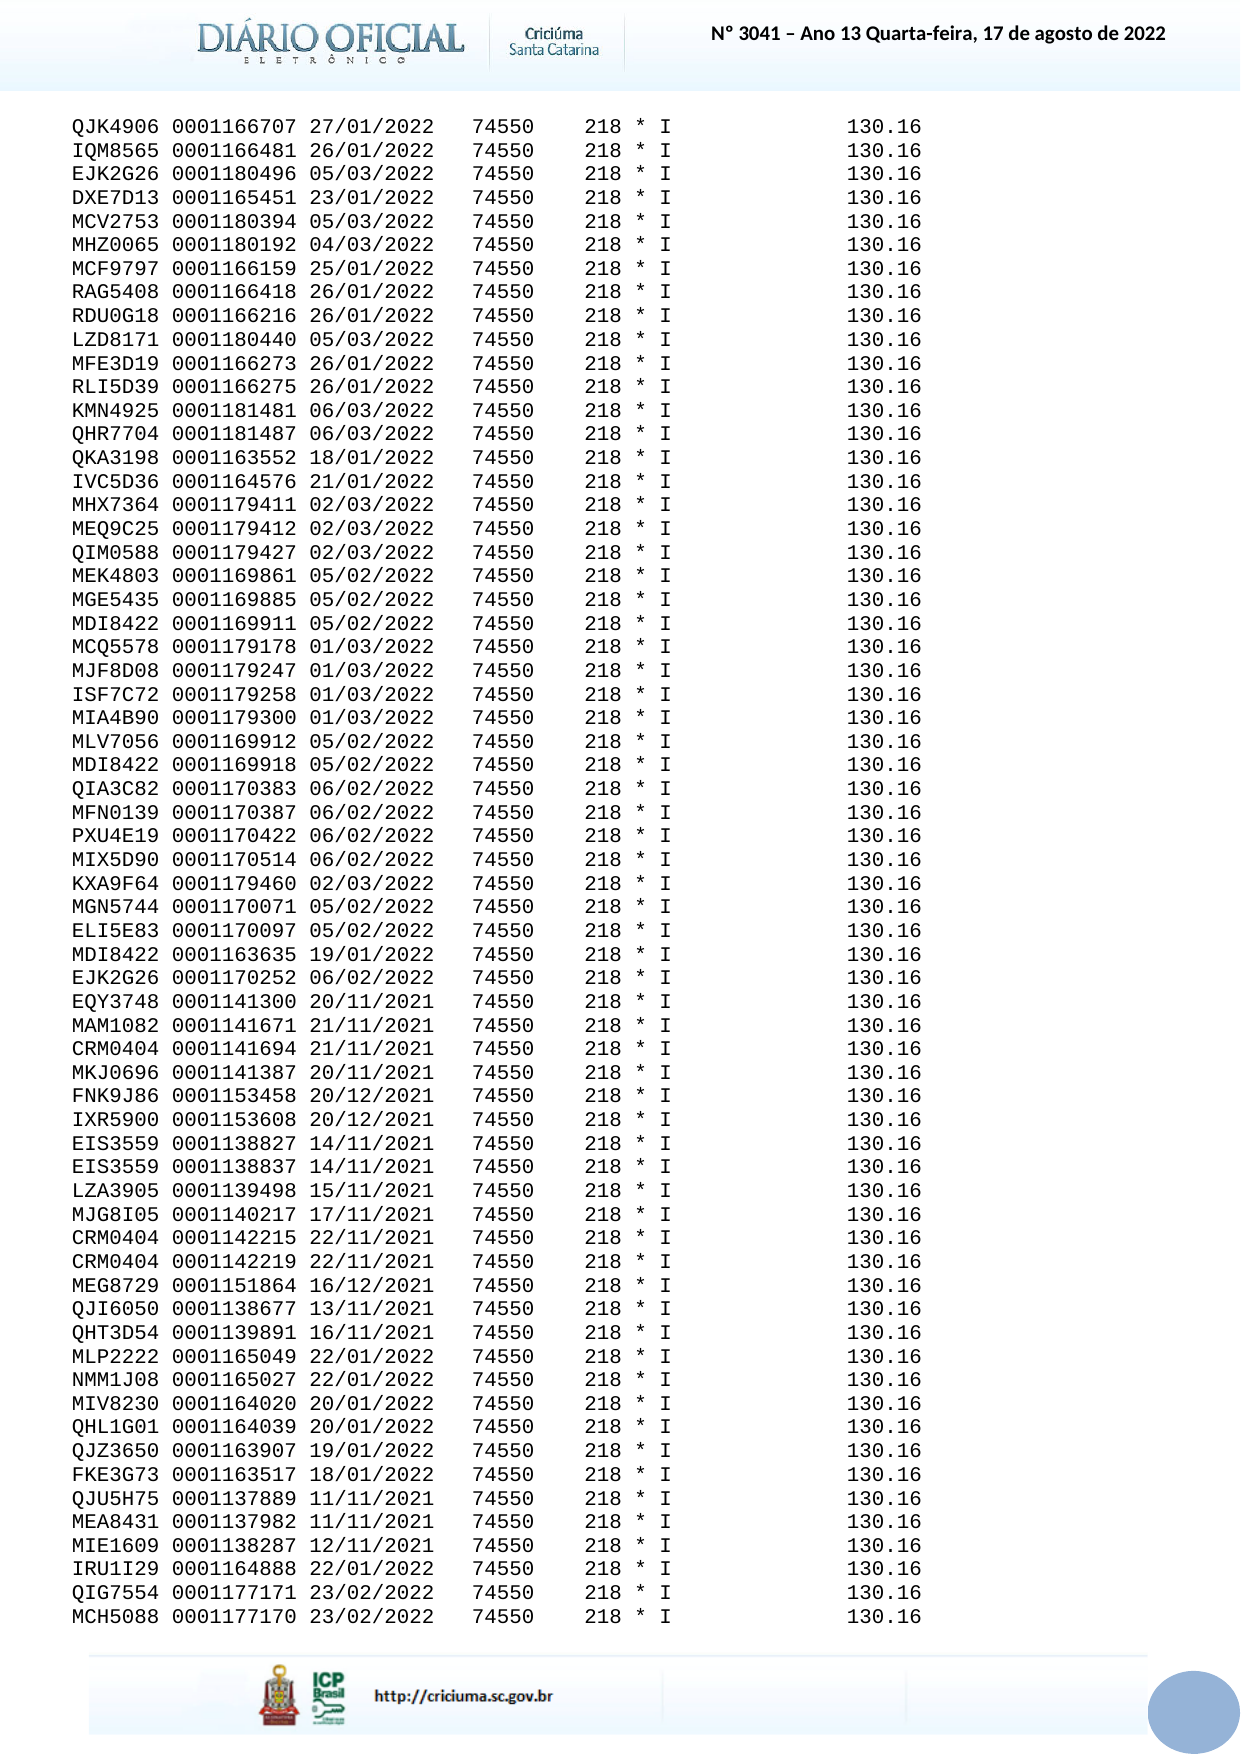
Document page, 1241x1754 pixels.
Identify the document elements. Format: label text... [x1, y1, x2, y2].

text DXE7D13 0001165451 23/01/2022 74550 218 * I 130.16 [59, 187, 1181, 211]
text EJK2G26 0001180496 05/03/2022 74550 218 * I 130.16 [59, 163, 1181, 187]
text MEQ9C25 0001179412 02/03/2022 74550 218 * I 130.16 [59, 518, 1181, 542]
text IRU1I29 0001164888 22/01/2022 74550 218 * I 130.16 [59, 1558, 1181, 1582]
text MFN0139 0001170387 06/02/2022 74550 218 * I 130.16 [59, 802, 1181, 825]
text MHX7364 0001179411 02/03/2022 74550 218 * I 130.16 [59, 494, 1181, 518]
text RAG5408 0001166418 26/01/2022 74550 218 * I 130.16 [59, 282, 1181, 305]
text IQM8565 0001166481 26/01/2022 74550 218 * I 130.16 [59, 140, 1181, 163]
text MJG8I05 0001140217 17/11/2021 74550 218 * I 130.16 [59, 1204, 1181, 1227]
text QHT3D54 0001139891 16/11/2021 74550 218 * I 130.16 [59, 1322, 1181, 1346]
text LZD8171 0001180440 05/03/2022 74550 218 * I 130.16 [59, 329, 1181, 352]
text MDI8422 0001163635 19/01/2022 74550 218 * I 130.16 [59, 944, 1181, 967]
text MDI8422 0001169911 05/02/2022 74550 218 * I 130.16 [59, 613, 1181, 636]
text MEK4803 0001169861 05/02/2022 74550 218 * I 130.16 [59, 565, 1181, 589]
text QHR7704 0001181487 06/03/2022 74550 218 * I 130.16 [59, 423, 1181, 447]
text RDU0G18 0001166216 26/01/2022 74550 218 * I 130.16 [59, 305, 1181, 329]
text RLI5D39 0001166275 26/01/2022 74550 218 * I 130.16 [59, 376, 1181, 400]
text MCQ5578 0001179178 01/03/2022 74550 218 * I 130.16 [59, 636, 1181, 660]
text QHL1G01 0001164039 20/01/2022 74550 218 * I 130.16 [59, 1417, 1181, 1440]
text PXU4E19 0001170422 06/02/2022 74550 218 * I 130.16 [59, 825, 1181, 849]
text QJI6050 0001138677 13/11/2021 74550 218 * I 130.16 [59, 1298, 1181, 1322]
text EQY3748 0001141300 20/11/2021 74550 218 * I 130.16 [59, 991, 1181, 1014]
text MIX5D90 0001170514 06/02/2022 74550 218 * I 130.16 [59, 849, 1181, 873]
text QIA3C82 0001170383 06/02/2022 74550 218 * I 130.16 [59, 778, 1181, 802]
text MFE3D19 0001166273 26/01/2022 74550 218 * I 130.16 [59, 352, 1181, 376]
text MIV8230 0001164020 20/01/2022 74550 218 * I 130.16 [59, 1393, 1181, 1417]
text MLP2222 0001165049 22/01/2022 74550 218 * I 130.16 [59, 1346, 1181, 1369]
text NMM1J08 0001165027 22/01/2022 74550 218 * I 130.16 [59, 1369, 1181, 1393]
text CRM0404 0001141694 21/11/2021 74550 218 * I 130.16 [59, 1038, 1181, 1062]
text QJK4906 0001166707 27/01/2022 74550 218 * I 130.16 [59, 116, 1181, 140]
text EIS3559 0001138837 14/11/2021 74550 218 * I 130.16 [59, 1156, 1181, 1180]
text MCH5088 0001177170 23/02/2022 74550 218 * I 130.16 [59, 1606, 1181, 1629]
text EIS3559 0001138827 14/11/2021 74550 218 * I 130.16 [59, 1133, 1181, 1156]
text IVC5D36 0001164576 21/01/2022 74550 218 * I 130.16 [59, 471, 1181, 494]
text IXR5900 0001153608 20/12/2021 74550 218 * I 130.16 [59, 1109, 1181, 1133]
text QIM0588 0001179427 02/03/2022 74550 218 * I 130.16 [59, 542, 1181, 565]
text FNK9J86 0001153458 20/12/2021 74550 218 * I 130.16 [59, 1086, 1181, 1109]
text MGN5744 0001170071 05/02/2022 74550 218 * I 130.16 [59, 896, 1181, 920]
text MHZ0065 0001180192 04/03/2022 74550 218 * I 130.16 [59, 234, 1181, 258]
text QIG7554 0001177171 23/02/2022 74550 218 * I 130.16 [59, 1582, 1181, 1606]
text FKE3G73 0001163517 18/01/2022 74550 218 * I 130.16 [59, 1464, 1181, 1487]
text MCF9797 0001166159 25/01/2022 74550 218 * I 130.16 [59, 258, 1181, 282]
text MAM1082 0001141671 21/11/2021 74550 218 * I 130.16 [59, 1014, 1181, 1038]
text MEG8729 0001151864 16/12/2021 74550 218 * I 130.16 [59, 1275, 1181, 1298]
text QKA3198 0001163552 18/01/2022 74550 218 * I 130.16 [59, 447, 1181, 471]
text EJK2G26 0001170252 06/02/2022 74550 218 * I 130.16 [59, 967, 1181, 991]
text LZA3905 0001139498 15/11/2021 74550 218 * I 130.16 [59, 1180, 1181, 1204]
text CRM0404 0001142215 22/11/2021 74550 218 * I 130.16 [59, 1227, 1181, 1251]
text MLV7056 0001169912 05/02/2022 74550 218 * I 130.16 [59, 731, 1181, 754]
text QJZ3650 0001163907 19/01/2022 74550 218 * I 130.16 [59, 1440, 1181, 1464]
text KXA9F64 0001179460 02/03/2022 74550 218 * I 130.16 [59, 873, 1181, 896]
text QJU5H75 0001137889 11/11/2021 74550 218 * I 130.16 [59, 1487, 1181, 1511]
text MKJ0696 0001141387 20/11/2021 74550 218 * I 130.16 [59, 1062, 1181, 1086]
text MDI8422 0001169918 05/02/2022 74550 218 * I 130.16 [59, 754, 1181, 778]
text MEA8431 0001137982 11/11/2021 74550 218 * I 130.16 [59, 1511, 1181, 1535]
text MGE5435 0001169885 05/02/2022 74550 218 * I 130.16 [59, 589, 1181, 613]
text CRM0404 0001142219 22/11/2021 74550 218 * I 130.16 [59, 1251, 1181, 1275]
text ELI5E83 0001170097 05/02/2022 74550 218 * I 130.16 [59, 920, 1181, 944]
text MIA4B90 0001179300 01/03/2022 74550 218 * I 130.16 [59, 707, 1181, 731]
text ISF7C72 0001179258 01/03/2022 74550 218 * I 130.16 [59, 683, 1181, 707]
text MJF8D08 0001179247 01/03/2022 74550 218 * I 130.16 [59, 660, 1181, 683]
text MIE1609 0001138287 12/11/2021 74550 218 * I 130.16 [59, 1535, 1181, 1558]
text MCV2753 0001180394 05/03/2022 74550 218 * I 130.16 [59, 211, 1181, 234]
text KMN4925 0001181481 06/03/2022 74550 218 * I 130.16 [59, 400, 1181, 423]
